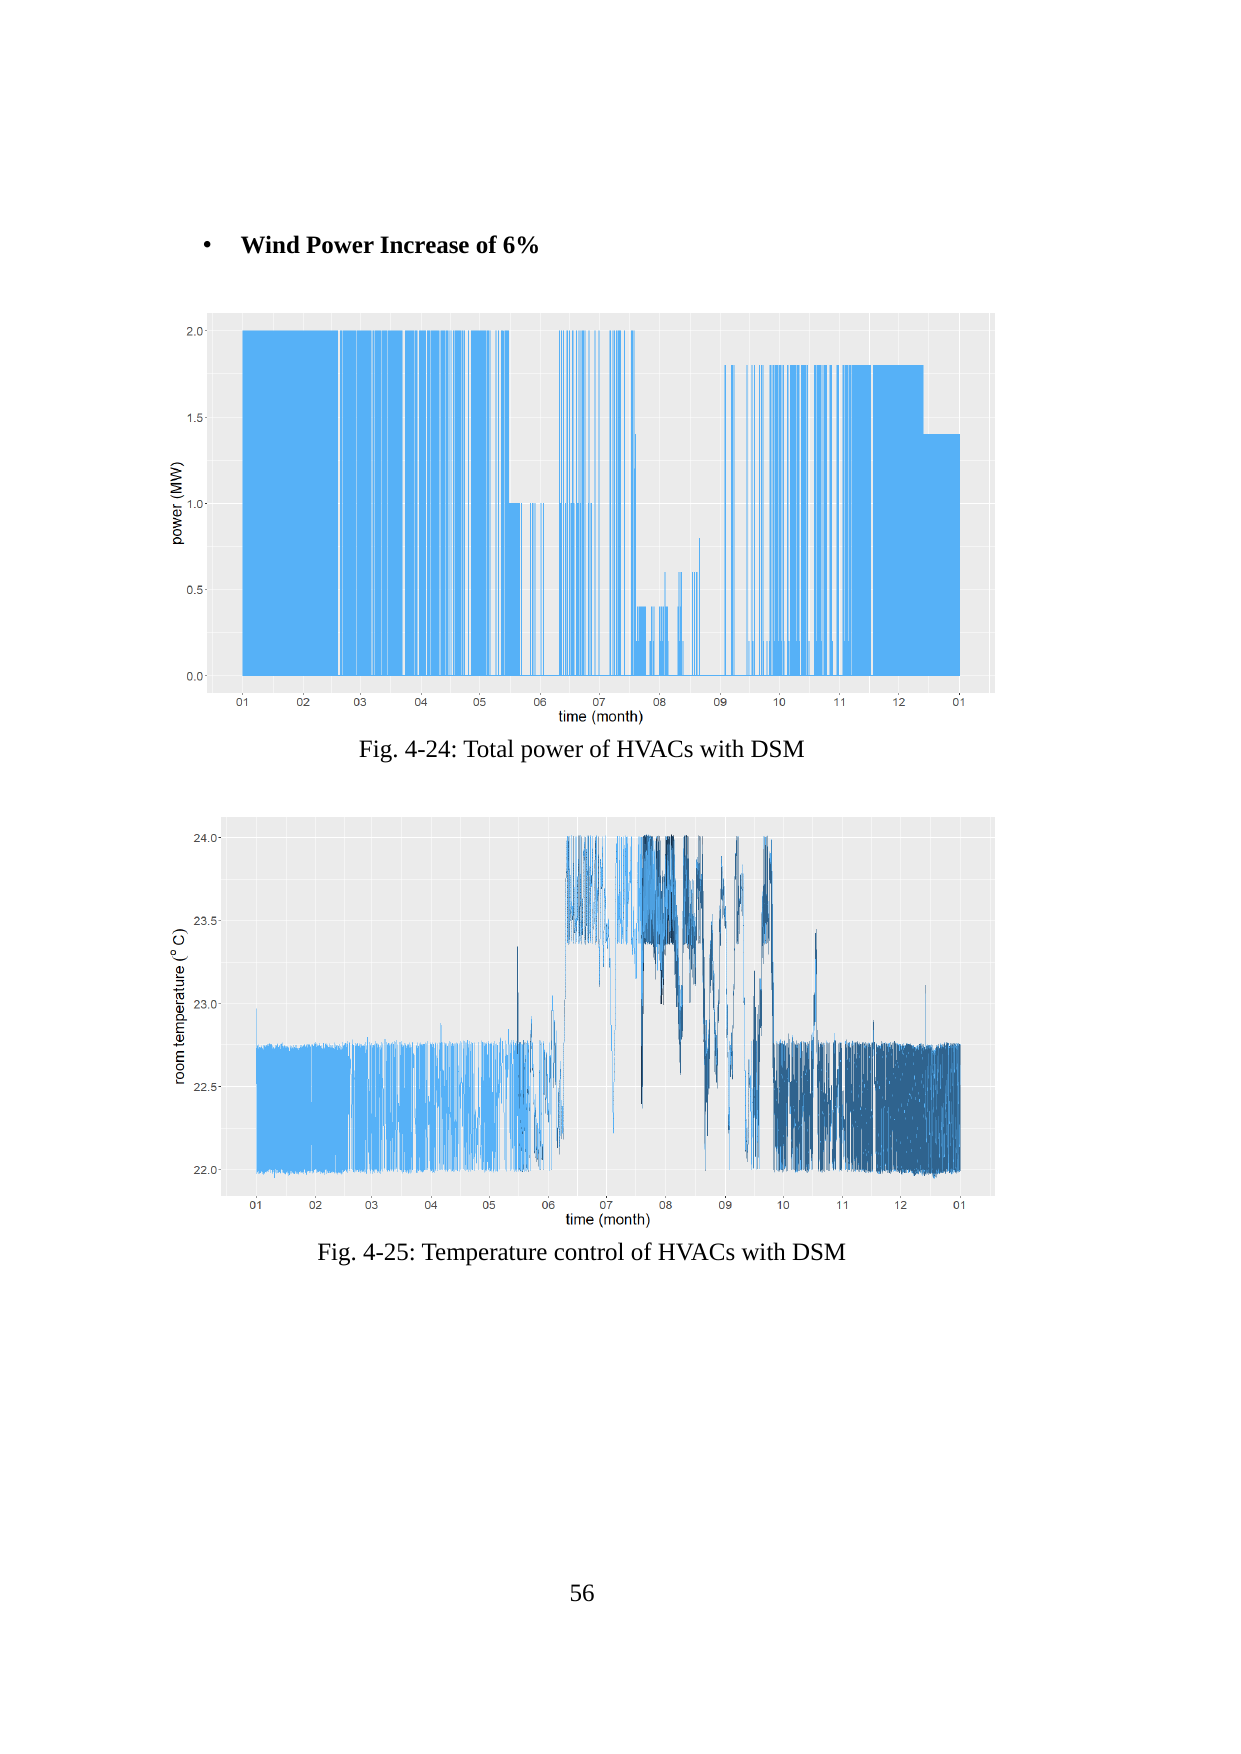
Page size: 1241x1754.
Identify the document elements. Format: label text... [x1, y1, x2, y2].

picture [165, 813, 998, 1230]
text Fig. 4-24: Total power of HVACs with DSM [165, 727, 998, 763]
picture [165, 310, 998, 727]
list Wind Power Increase of 6% [203, 231, 998, 259]
text Fig. 4-25: Temperature control of HVACs with DSM [165, 1230, 998, 1266]
